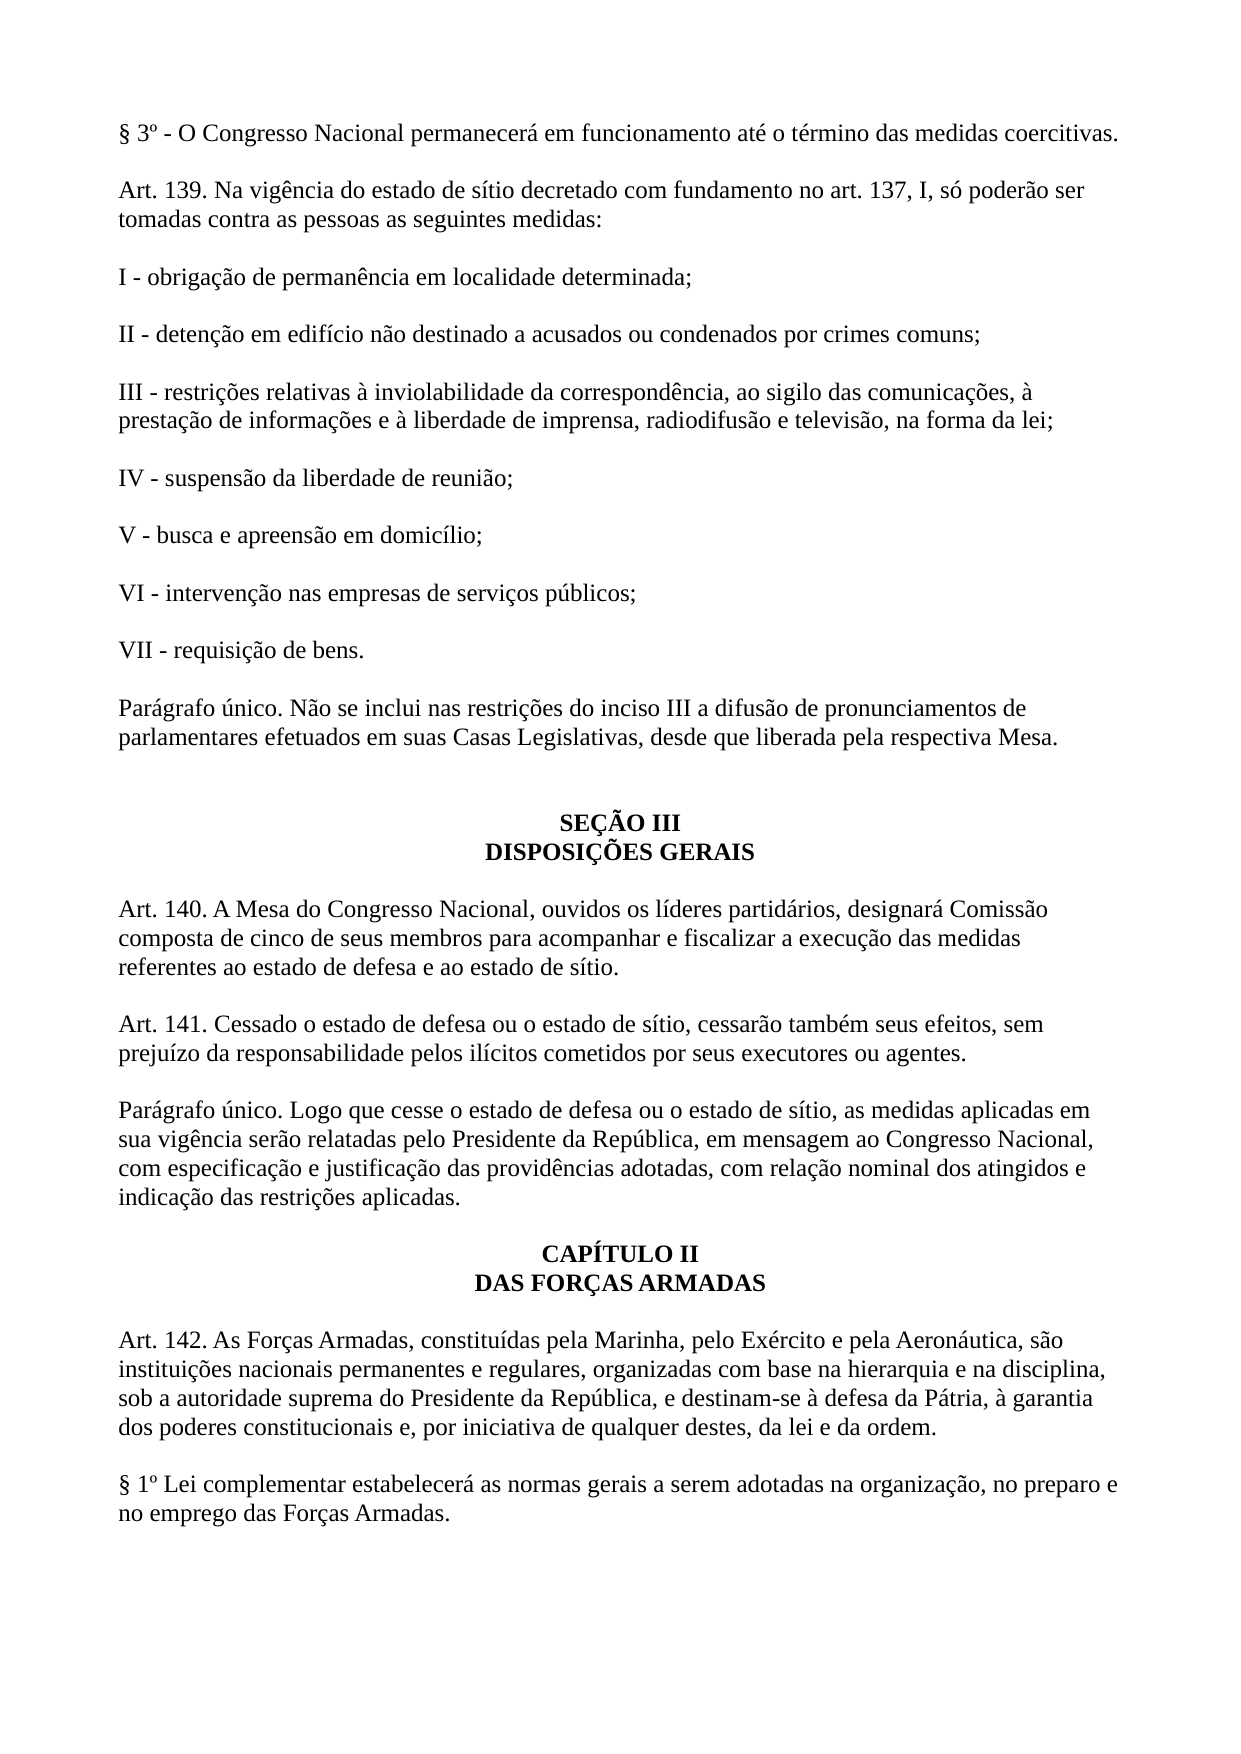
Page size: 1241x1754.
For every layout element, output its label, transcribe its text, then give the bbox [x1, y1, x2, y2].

text I - obrigação de permanência em localidade determinada; [118, 262, 1122, 291]
text CAPÍTULO II [118, 1239, 1122, 1268]
text Parágrafo único. Logo que cesse o estado de defesa ou o estado de sítio, as medidas aplicadas em sua vigência serão relatadas pelo Presidente da República, em mensagem ao Congresso Nacional, com especificação e justificação das providências adotadas, com relação nominal dos atingidos e indicação das restrições aplicadas. [118, 1096, 1122, 1211]
text IV - suspensão da liberdade de reunião; [118, 463, 1122, 492]
text § 1º Lei complementar estabelecerá as normas gerais a serem adotadas na organização, no preparo e no emprego das Forças Armadas. [118, 1469, 1122, 1527]
text Art. 142. As Forças Armadas, constituídas pela Marinha, pelo Exército e pela Aeronáutica, são instituições nacionais permanentes e regulares, organizadas com base na hierarquia e na disciplina, sob a autoridade suprema do Presidente da República, e destinam-se à defesa da Pátria, à garantia dos poderes constitucionais e, por iniciativa de qualquer destes, da lei e da ordem. [118, 1326, 1122, 1441]
text SEÇÃO III [118, 808, 1122, 837]
text VII - requisição de bens. [118, 636, 1122, 664]
text § 3º - O Congresso Nacional permanecerá em funcionamento até o término das medidas coercitivas. [118, 118, 1122, 147]
text III - restrições relativas à inviolabilidade da correspondência, ao sigilo das comunicações, à prestação de informações e à liberdade de imprensa, radiodifusão e televisão, na forma da lei; [118, 377, 1122, 434]
text Art. 141. Cessado o estado de defesa ou o estado de sítio, cessarão também seus efeitos, sem prejuízo da responsabilidade pelos ilícitos cometidos por seus executores ou agentes. [118, 1009, 1122, 1067]
text DAS FORÇAS ARMADAS [118, 1268, 1122, 1297]
text Art. 140. A Mesa do Congresso Nacional, ouvidos os líderes partidários, designará Comissão composta de cinco de seus membros para acompanhar e fiscalizar a execução das medidas referentes ao estado de defesa e ao estado de sítio. [118, 894, 1122, 981]
text V - busca e apreensão em domicílio; [118, 521, 1122, 549]
text Parágrafo único. Não se inclui nas restrições do inciso III a difusão de pronunciamentos de parlamentares efetuados em suas Casas Legislativas, desde que liberada pela respectiva Mesa. [118, 693, 1122, 751]
text Art. 139. Na vigência do estado de sítio decretado com fundamento no art. 137, I, só poderão ser tomadas contra as pessoas as seguintes medidas: [118, 176, 1122, 233]
text DISPOSIÇÕES GERAIS [118, 837, 1122, 866]
text II - detenção em edifício não destinado a acusados ou condenados por crimes comuns; [118, 319, 1122, 348]
text VI - intervenção nas empresas de serviços públicos; [118, 578, 1122, 607]
